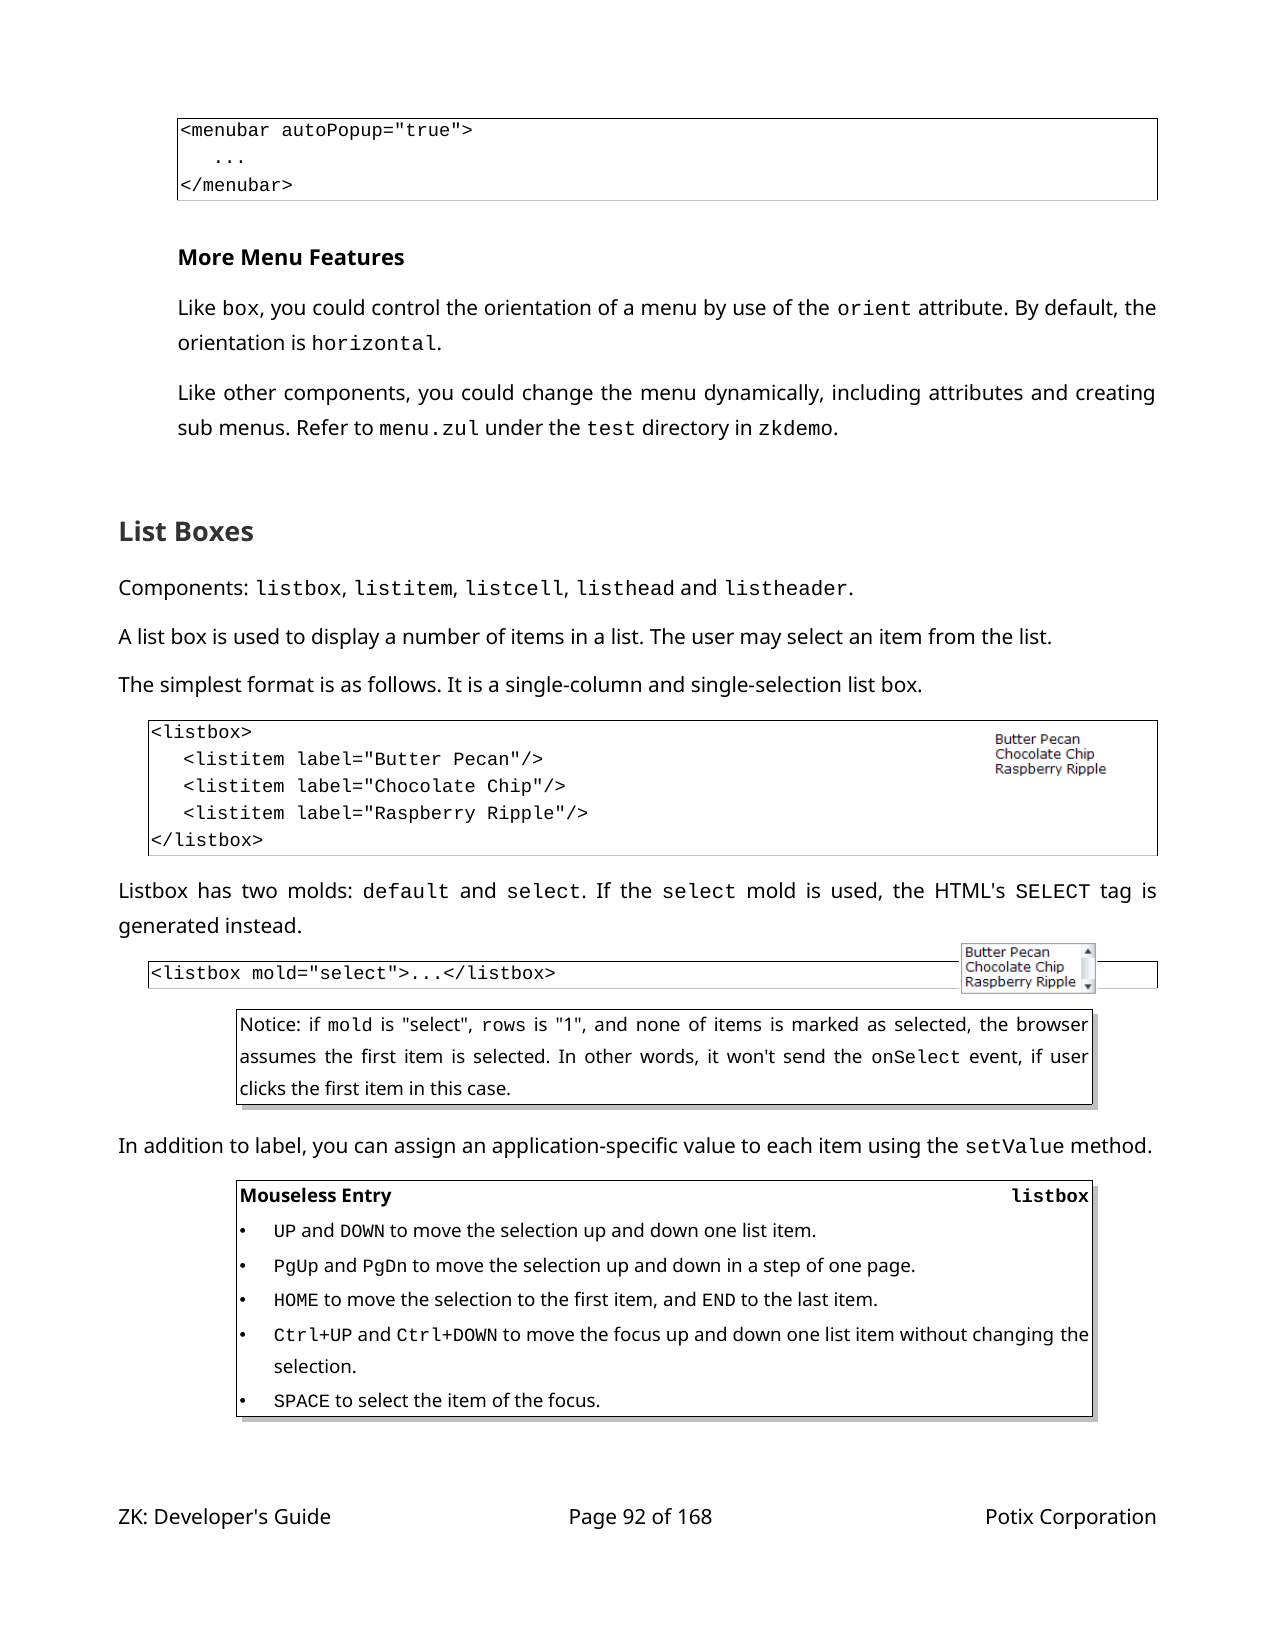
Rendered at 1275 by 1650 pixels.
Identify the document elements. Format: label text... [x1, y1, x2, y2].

picture [959, 941, 1098, 996]
subtitle List Boxes [118, 512, 1157, 549]
text [1118, 747, 1157, 771]
text <listitem label="Raspberry Ripple"/> [149, 801, 1157, 825]
subtitle More Menu Features [177, 242, 1157, 272]
text <listitem label="Butter Pecan"/> [149, 747, 990, 771]
text The simplest format is as follows. It is a single-column and single-selection list box. [118, 671, 1157, 699]
text </listbox> [149, 828, 1157, 855]
text <listbox> [149, 721, 1157, 744]
text <listitem label="Chocolate Chip"/> [149, 774, 1157, 798]
text <listbox mold="select">...</listbox> [149, 962, 959, 988]
text Components: listbox, listitem, listcell, listhead and listheader. [118, 573, 1157, 601]
text [1098, 962, 1157, 988]
text Like other components, you could change the menu dynamically, including attributes and creating sub menus. Refer to menu.zul under the test directory in zkdemo. [177, 378, 1157, 441]
text </menubar> [178, 172, 1157, 200]
text <menubar autoPopup="true"> [178, 119, 1157, 142]
text A list box is used to display a number of items in a list. The user may select an item from the list. [118, 622, 1157, 650]
list PgUp and PgDn to move the selection up and down in a step of one page. [237, 1249, 1092, 1278]
text In addition to label, you can assign an application-specific value to each item using the setValue method. [118, 1131, 1157, 1159]
picture [990, 729, 1118, 779]
list Ctrl+UP and Ctrl+DOWN to move the focus up and down one list item without changing the selection. [237, 1318, 1092, 1379]
text Notice: if mold is "select", rows is "1", and none of items is marked as selected, the browser assumes the first item is selected. In other words, it won't send the onSelect event, if user clicks the first item in this case. [237, 1010, 1092, 1104]
list UP and DOWN to move the selection up and down one list item. [237, 1214, 1092, 1243]
text ... [178, 145, 1157, 169]
text Listbox has two molds: default and select. If the select mold is used, the HTML's SELECT tag is generated instead. [118, 876, 1157, 940]
list SPACE to select the item of the focus. [237, 1385, 1092, 1416]
text Mouseless Entry listbox [237, 1181, 1092, 1209]
list HOME to move the selection to the first item, and END to the last item. [237, 1284, 1092, 1312]
text Like box, you could control the orientation of a menu by use of the orient attribute. By default, the orientation is horizontal. [177, 293, 1157, 357]
